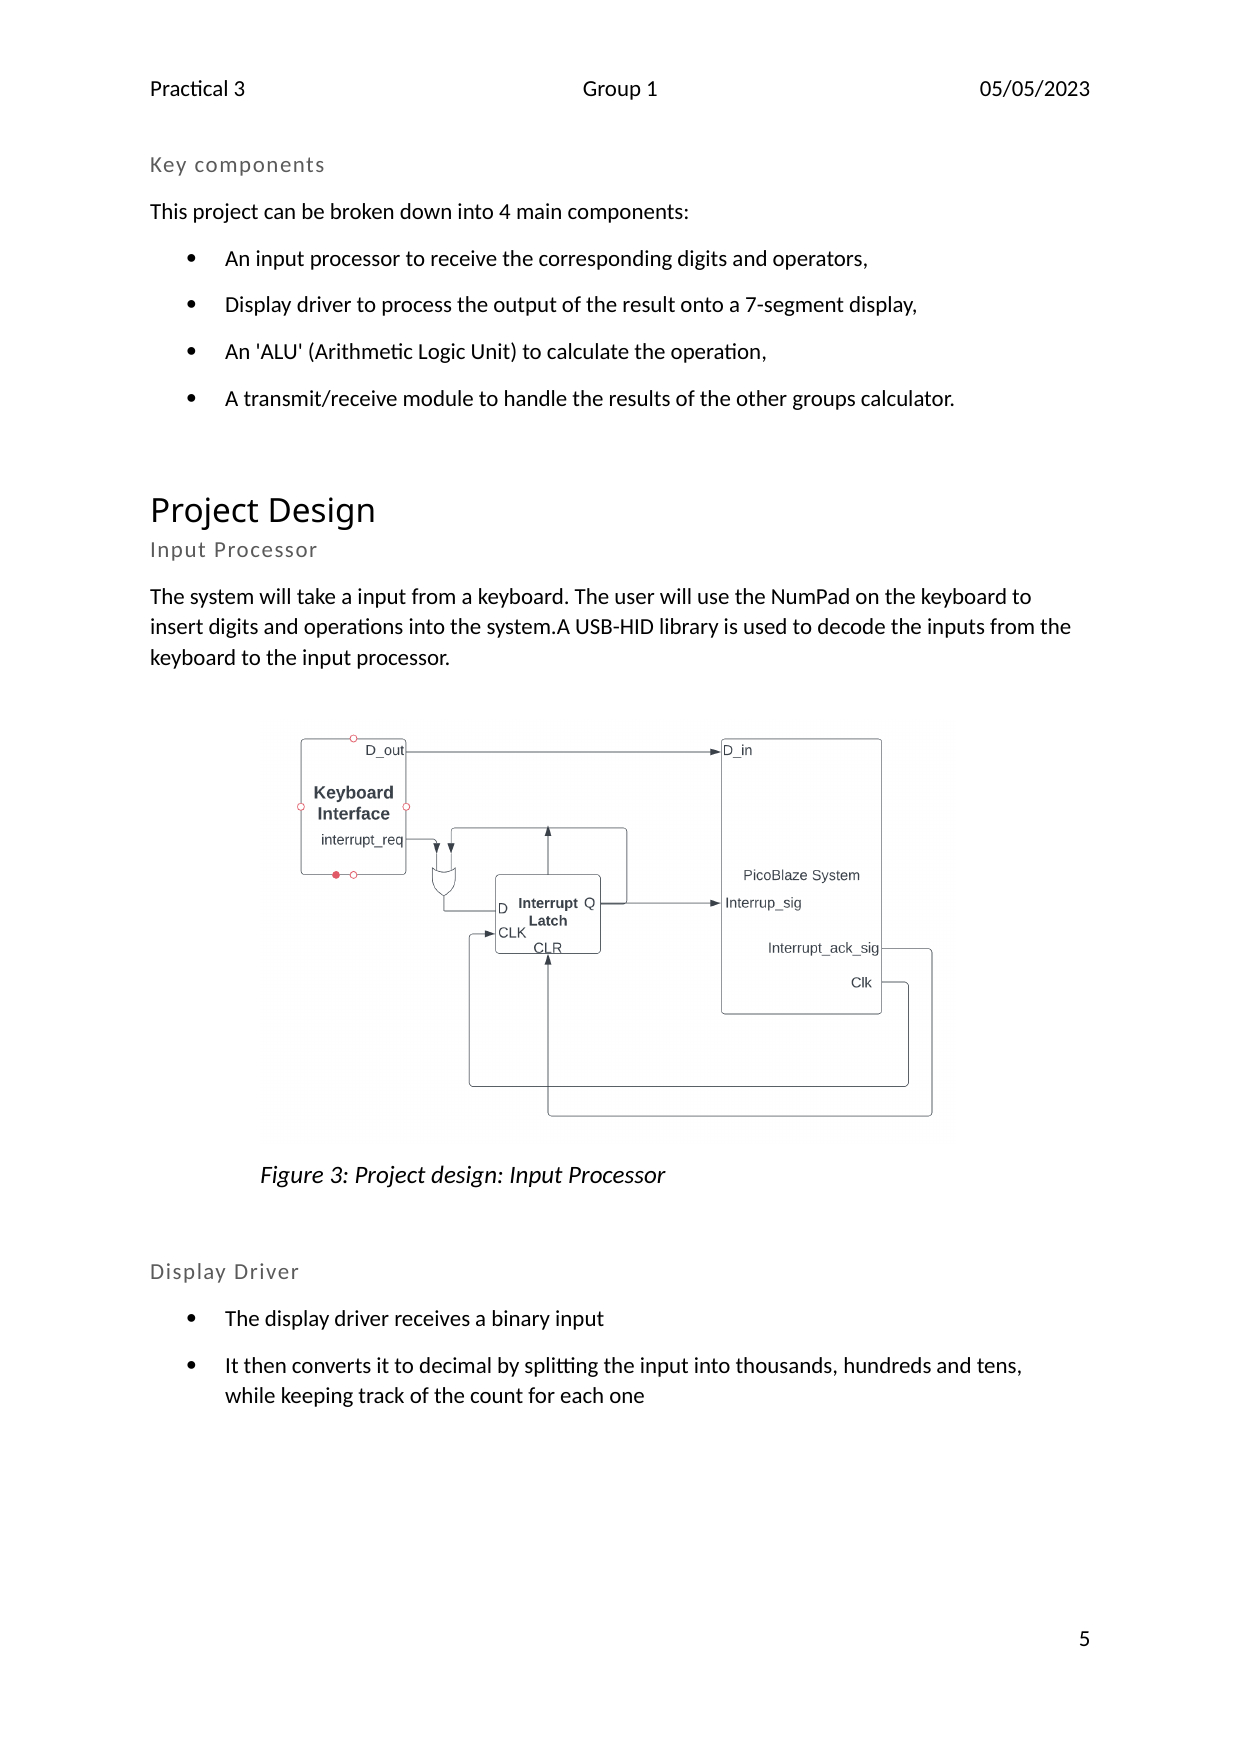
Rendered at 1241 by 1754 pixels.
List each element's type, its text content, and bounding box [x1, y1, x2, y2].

list An 'ALU' (Arithmetic Logic Unit) to calculate the operation,​ [187, 337, 1090, 366]
text The system will take a input from a keyboard. The user will use the NumPad on the keyboard to insert digits and operations into the system.A USB-HID library is used to decode the inputs from the keyboard to the input processor. [150, 582, 1090, 671]
list An input processor to receive the corresponding digits and operators,​ [187, 244, 1090, 272]
picture [260, 719, 957, 1144]
list A transmit/receive module to handle the results of the other groups calculator. [187, 384, 1090, 412]
text Figure 3: Project design: Input Processor [260, 1144, 956, 1189]
text This project can be broken down into 4 main components:​ [150, 197, 1090, 225]
subtitle Project Design [150, 486, 1090, 532]
subtitle Input Processor [150, 535, 1090, 563]
list The display driver receives a binary input​ [187, 1304, 1090, 1332]
list It then converts it to decimal by splitting the input into thousands, hundreds and tens, while keeping track of the count for each one [187, 1351, 1090, 1409]
subtitle Display Driver [150, 1257, 1090, 1285]
list Display driver to process the output of the result onto a 7-segment display,​ [187, 291, 1090, 319]
subtitle Key components [150, 150, 1090, 178]
text [260, 707, 956, 719]
